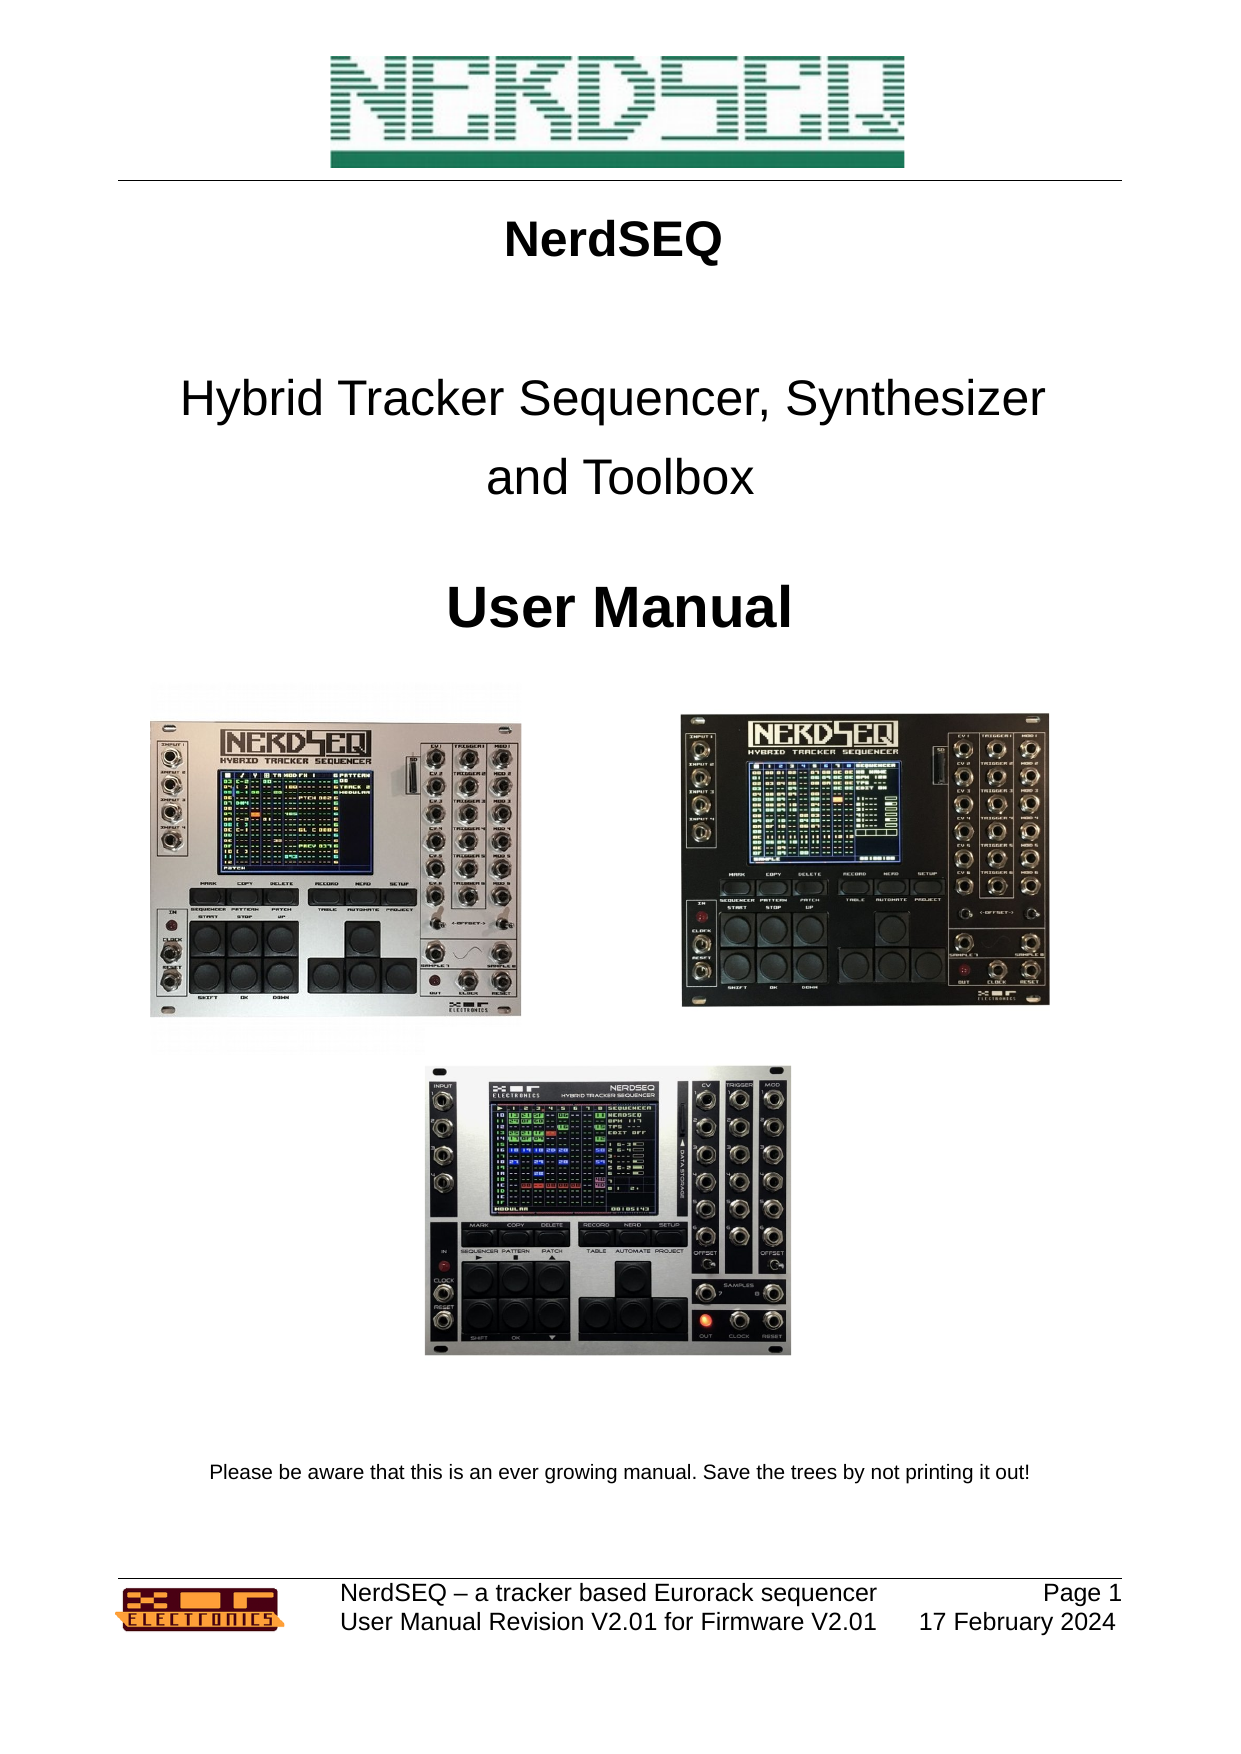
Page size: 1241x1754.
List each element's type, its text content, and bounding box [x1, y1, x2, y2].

text Please be aware that this is an ever growing manual. Save the trees by not printing it out! [118, 1460, 1122, 1484]
picture [330, 56, 905, 168]
text User Manual [118, 573, 1122, 640]
text NerdSEQ [118, 209, 1122, 267]
text and Toolbox [118, 447, 1122, 505]
picture [150, 675, 1050, 1394]
text Hybrid Tracker Sequencer, Synthesizer [118, 368, 1122, 426]
picture [115, 1584, 285, 1634]
